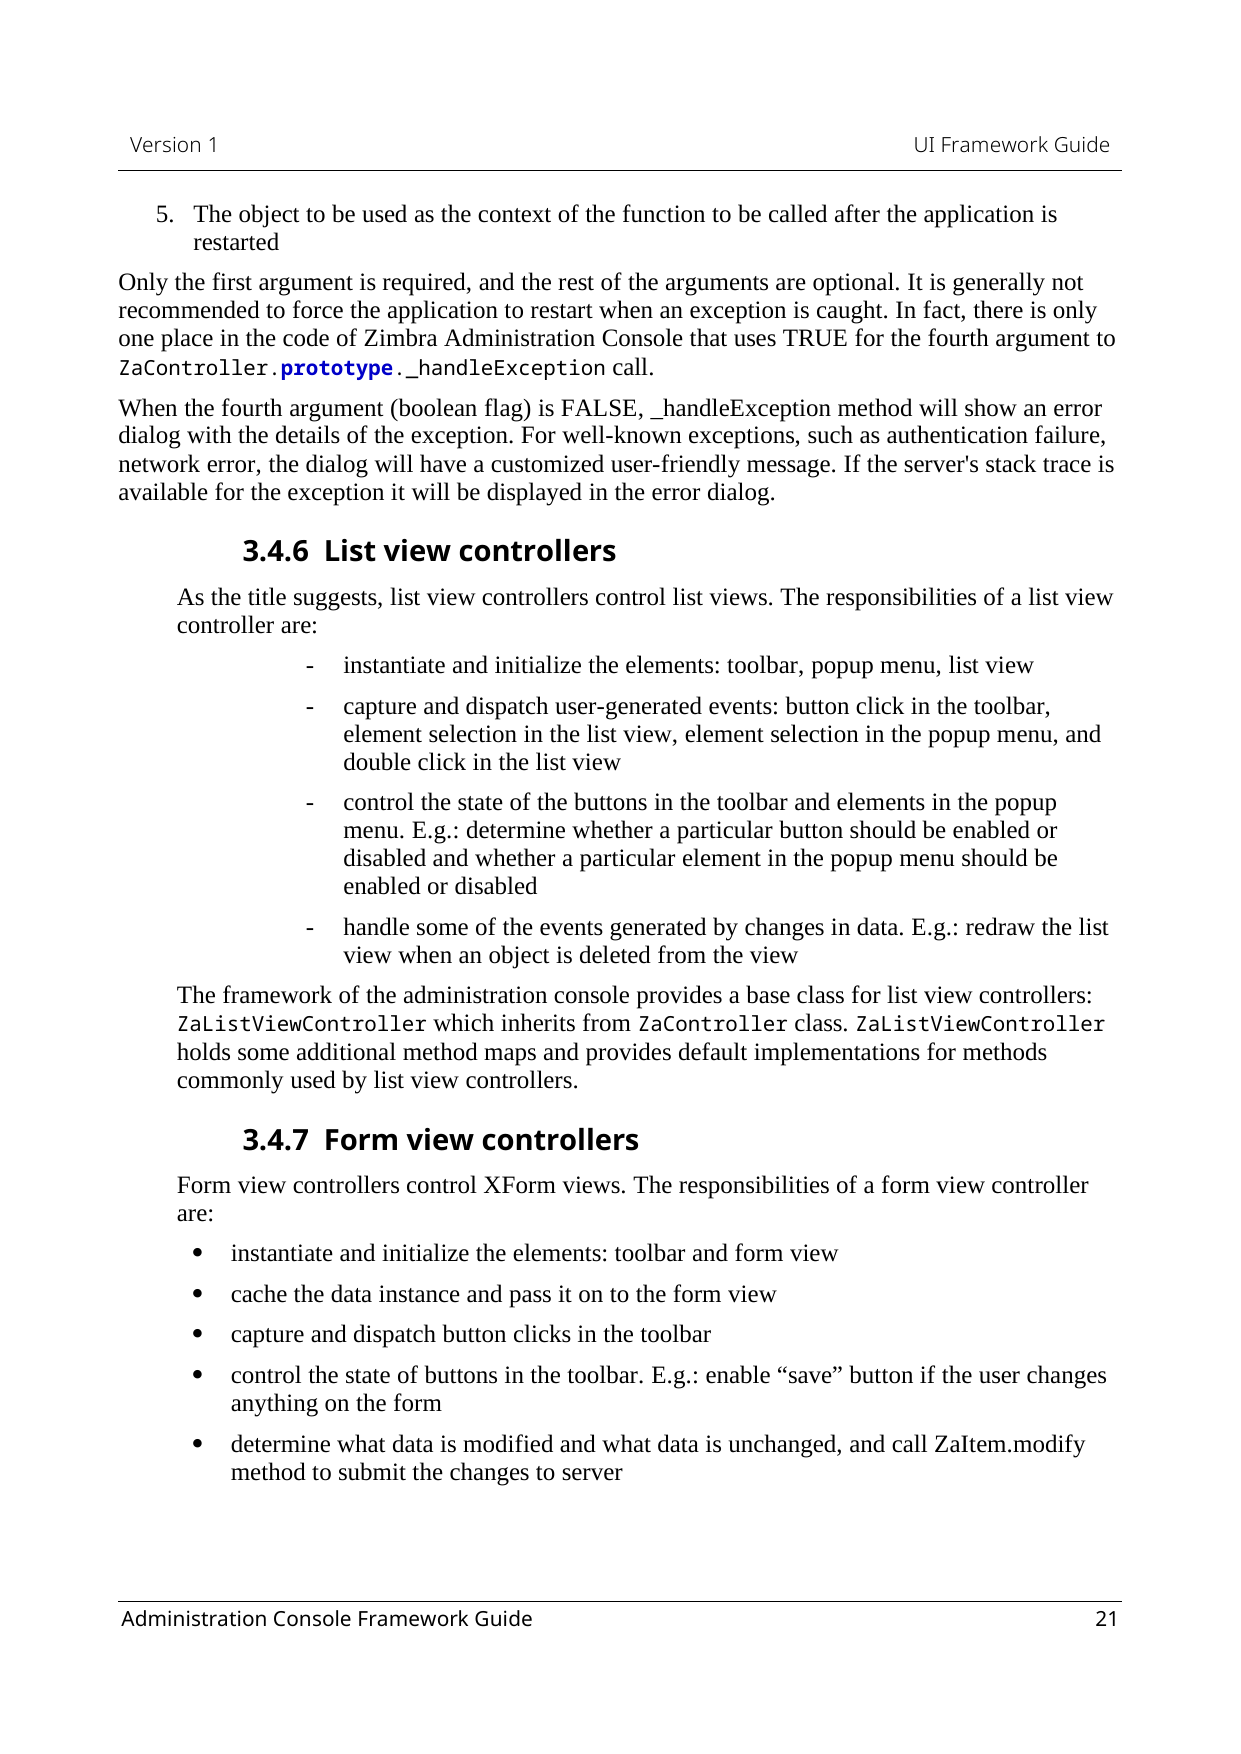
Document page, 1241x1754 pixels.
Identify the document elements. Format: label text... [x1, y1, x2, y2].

subtitle List view controllers [242, 531, 1122, 570]
list capture and dispatch button clicks in the toolbar [193, 1320, 1122, 1348]
list control the state of the buttons in the toolbar and elements in the popup menu. E.g.: determine whether a particular button should be enabled or disabled and whether a particular element in the popup menu should be enabled or disabled [306, 788, 1122, 900]
list cache the data instance and pass it on to the form view [193, 1280, 1122, 1308]
text The framework of the administration console provides a base class for list view controllers: ZaListViewController which inherits from ZaController class. ZaListViewController holds some additional method maps and provides default implementations for methods commonly used by list view controllers. [177, 981, 1122, 1094]
list handle some of the events generated by changes in data. E.g.: redraw the list view when an object is deleted from the view [306, 913, 1122, 969]
list instantiate and initialize the elements: toolbar, popup menu, list view [306, 651, 1122, 679]
list determine what data is modified and what data is unchanged, and call ZaItem.modify method to submit the changes to server [193, 1429, 1122, 1486]
text When the fourth argument (boolean flag) is FALSE, _handleException method will show an error dialog with the details of the exception. For well-known exceptions, such as authentication failure, network error, the dialog will have a customized user-friendly message. If the server's stack trace is available for the exception it will be displayed in the error dialog. [118, 393, 1122, 506]
list instantiate and initialize the elements: toolbar and form view [193, 1239, 1122, 1267]
list capture and dispatch user-generated events: button click in the toolbar, element selection in the list view, element selection in the popup menu, and double click in the list view [306, 692, 1122, 776]
text Form view controllers control XForm views. The responsibilities of a form view controller are: [177, 1171, 1122, 1227]
list The object to be used as the context of the function to be called after the application is restarted [156, 200, 1122, 256]
text As the title suggests, list view controllers control list views. The responsibilities of a list view controller are: [177, 582, 1122, 638]
list control the state of buttons in the toolbar. E.g.: enable “save” button if the user changes anything on the form [193, 1361, 1122, 1417]
text Only the first argument is required, and the rest of the arguments are optional. It is generally not recommended to force the application to restart when an exception is caught. In fact, there is only one place in the code of Zimbra Administration Console that uses TRUE for the fourth argument to ZaController.prototype._handleException call. [118, 268, 1122, 381]
subtitle Form view controllers [242, 1119, 1122, 1158]
